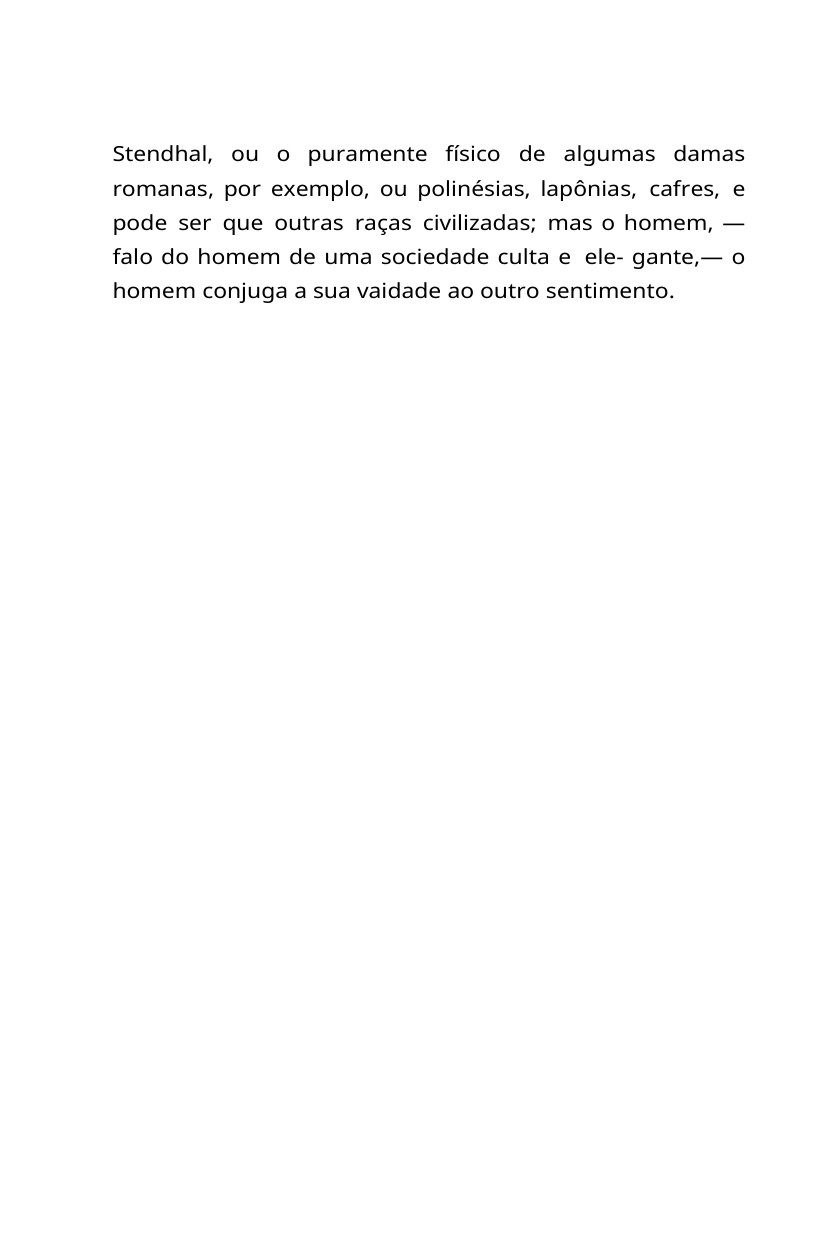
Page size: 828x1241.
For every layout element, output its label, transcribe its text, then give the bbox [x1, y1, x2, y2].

text Stendhal, ou o puramente físico de algumas damas romanas, por exemplo, ou polinésias, lapônias, cafres, e pode ser que outras raças civilizadas; mas o homem, — falo do homem de uma sociedade culta e ele- gante,— o homem conjuga a sua vaidade ao outro sentimento. [112, 139, 745, 304]
